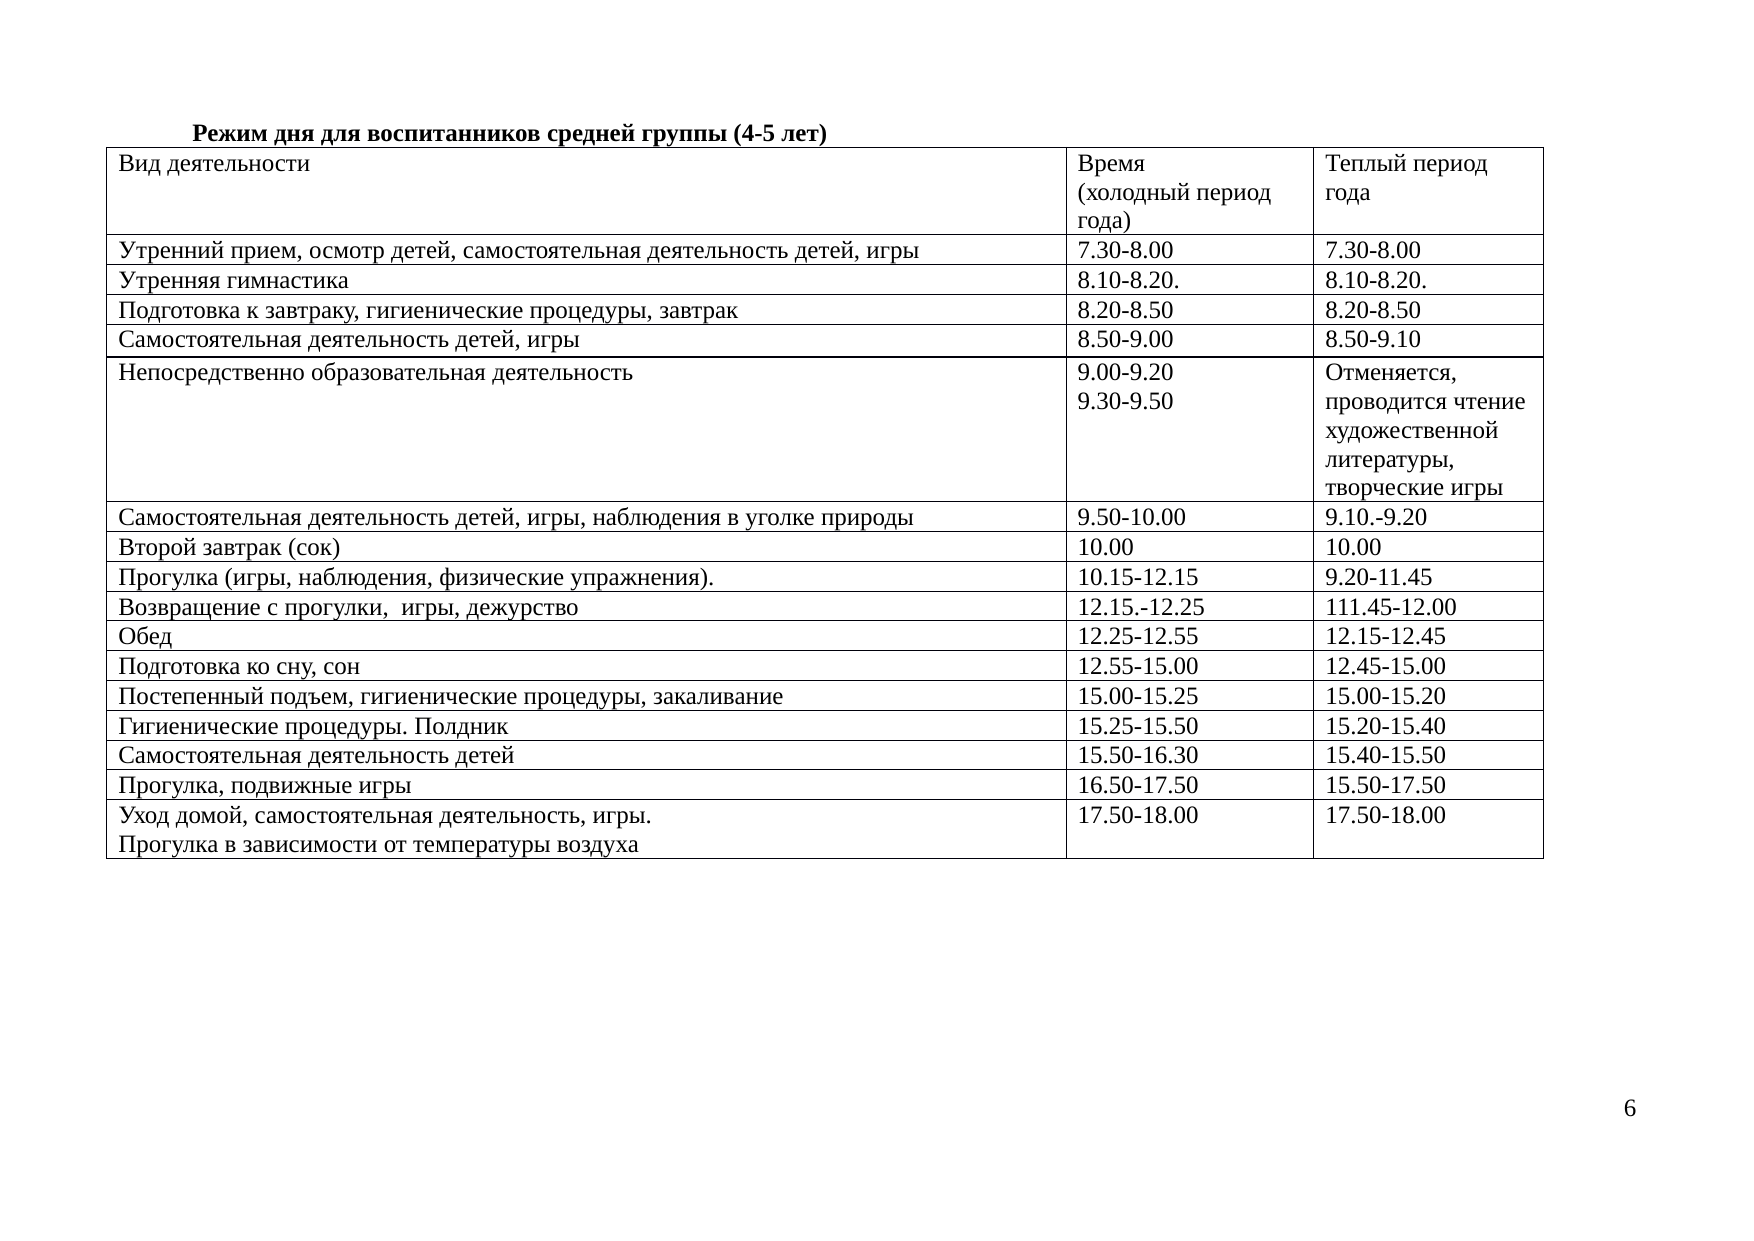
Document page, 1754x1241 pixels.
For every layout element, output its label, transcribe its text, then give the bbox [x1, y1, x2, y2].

table_cell 10.15-12.15 [1067, 562, 1313, 591]
table_cell 9.50-10.00 [1067, 502, 1313, 531]
table_cell Постепенный подъем, гигиенические процедуры, закаливание [107, 681, 1066, 710]
table_cell 12.55-15.00 [1067, 651, 1313, 680]
table_cell 9.10.-9.20 [1314, 502, 1543, 531]
table_cell 15.50-16.30 [1067, 741, 1313, 769]
table_cell 12.25-12.55 [1067, 621, 1313, 650]
table_cell Утренняя гимнастика [107, 265, 1066, 294]
table_header Теплый период года [1314, 148, 1543, 234]
table_cell 9.00-9.20 9.30-9.50 [1067, 358, 1313, 501]
table_cell 15.20-15.40 [1314, 711, 1543, 739]
table_cell Отменяется, проводится чтение художественной литературы, творческие игры [1314, 358, 1543, 501]
table_cell 7.30-8.00 [1314, 235, 1543, 264]
table_cell 15.00-15.25 [1067, 681, 1313, 710]
table_cell Самостоятельная деятельность детей [107, 741, 1066, 769]
text Режим дня для воспитанников средней группы (4-5 лет) [118, 118, 1636, 147]
table_cell 15.25-15.50 [1067, 711, 1313, 739]
table_cell 12.15.-12.25 [1067, 592, 1313, 620]
table_cell Второй завтрак (сок) [107, 532, 1066, 561]
table_cell Прогулка (игры, наблюдения, физические упражнения). [107, 562, 1066, 591]
table_cell 16.50-17.50 [1067, 770, 1313, 799]
table_cell 12.15-12.45 [1314, 621, 1543, 650]
table_cell 17.50-18.00 [1314, 800, 1543, 858]
table_cell 111.45-12.00 [1314, 592, 1543, 620]
table_cell 12.45-15.00 [1314, 651, 1543, 680]
table_cell 17.50-18.00 [1067, 800, 1313, 858]
table_cell 8.10-8.20. [1314, 265, 1543, 294]
table_cell 8.10-8.20. [1067, 265, 1313, 294]
table_cell Подготовка к завтраку, гигиенические процедуры, завтрак [107, 295, 1066, 323]
table_cell Возвращение с прогулки, игры, дежурство [107, 592, 1066, 620]
table_cell Непосредственно образовательная деятельность [107, 358, 1066, 501]
table_cell Обед [107, 621, 1066, 650]
table_cell Самостоятельная деятельность детей, игры, наблюдения в уголке природы [107, 502, 1066, 531]
table_cell 15.50-17.50 [1314, 770, 1543, 799]
table_cell 8.50-9.10 [1314, 325, 1543, 356]
table_cell Подготовка ко сну, сон [107, 651, 1066, 680]
table_cell 10.00 [1067, 532, 1313, 561]
table_cell 7.30-8.00 [1067, 235, 1313, 264]
table_cell Самостоятельная деятельность детей, игры [107, 325, 1066, 356]
table_cell 9.20-11.45 [1314, 562, 1543, 591]
table_header Вид деятельности [107, 148, 1066, 234]
table_cell 8.20-8.50 [1314, 295, 1543, 323]
table_cell Утренний прием, осмотр детей, самостоятельная деятельность детей, игры [107, 235, 1066, 264]
table_cell Уход домой, самостоятельная деятельность, игры. Прогулка в зависимости от температуры воздуха [107, 800, 1066, 858]
table_cell 15.00-15.20 [1314, 681, 1543, 710]
table_header Время (холодный период года) [1067, 148, 1313, 234]
table_cell Гигиенические процедуры. Полдник [107, 711, 1066, 739]
table_cell 15.40-15.50 [1314, 741, 1543, 769]
table_cell 8.20-8.50 [1067, 295, 1313, 323]
table_cell 10.00 [1314, 532, 1543, 561]
table_cell Прогулка, подвижные игры [107, 770, 1066, 799]
table_cell 8.50-9.00 [1067, 325, 1313, 356]
